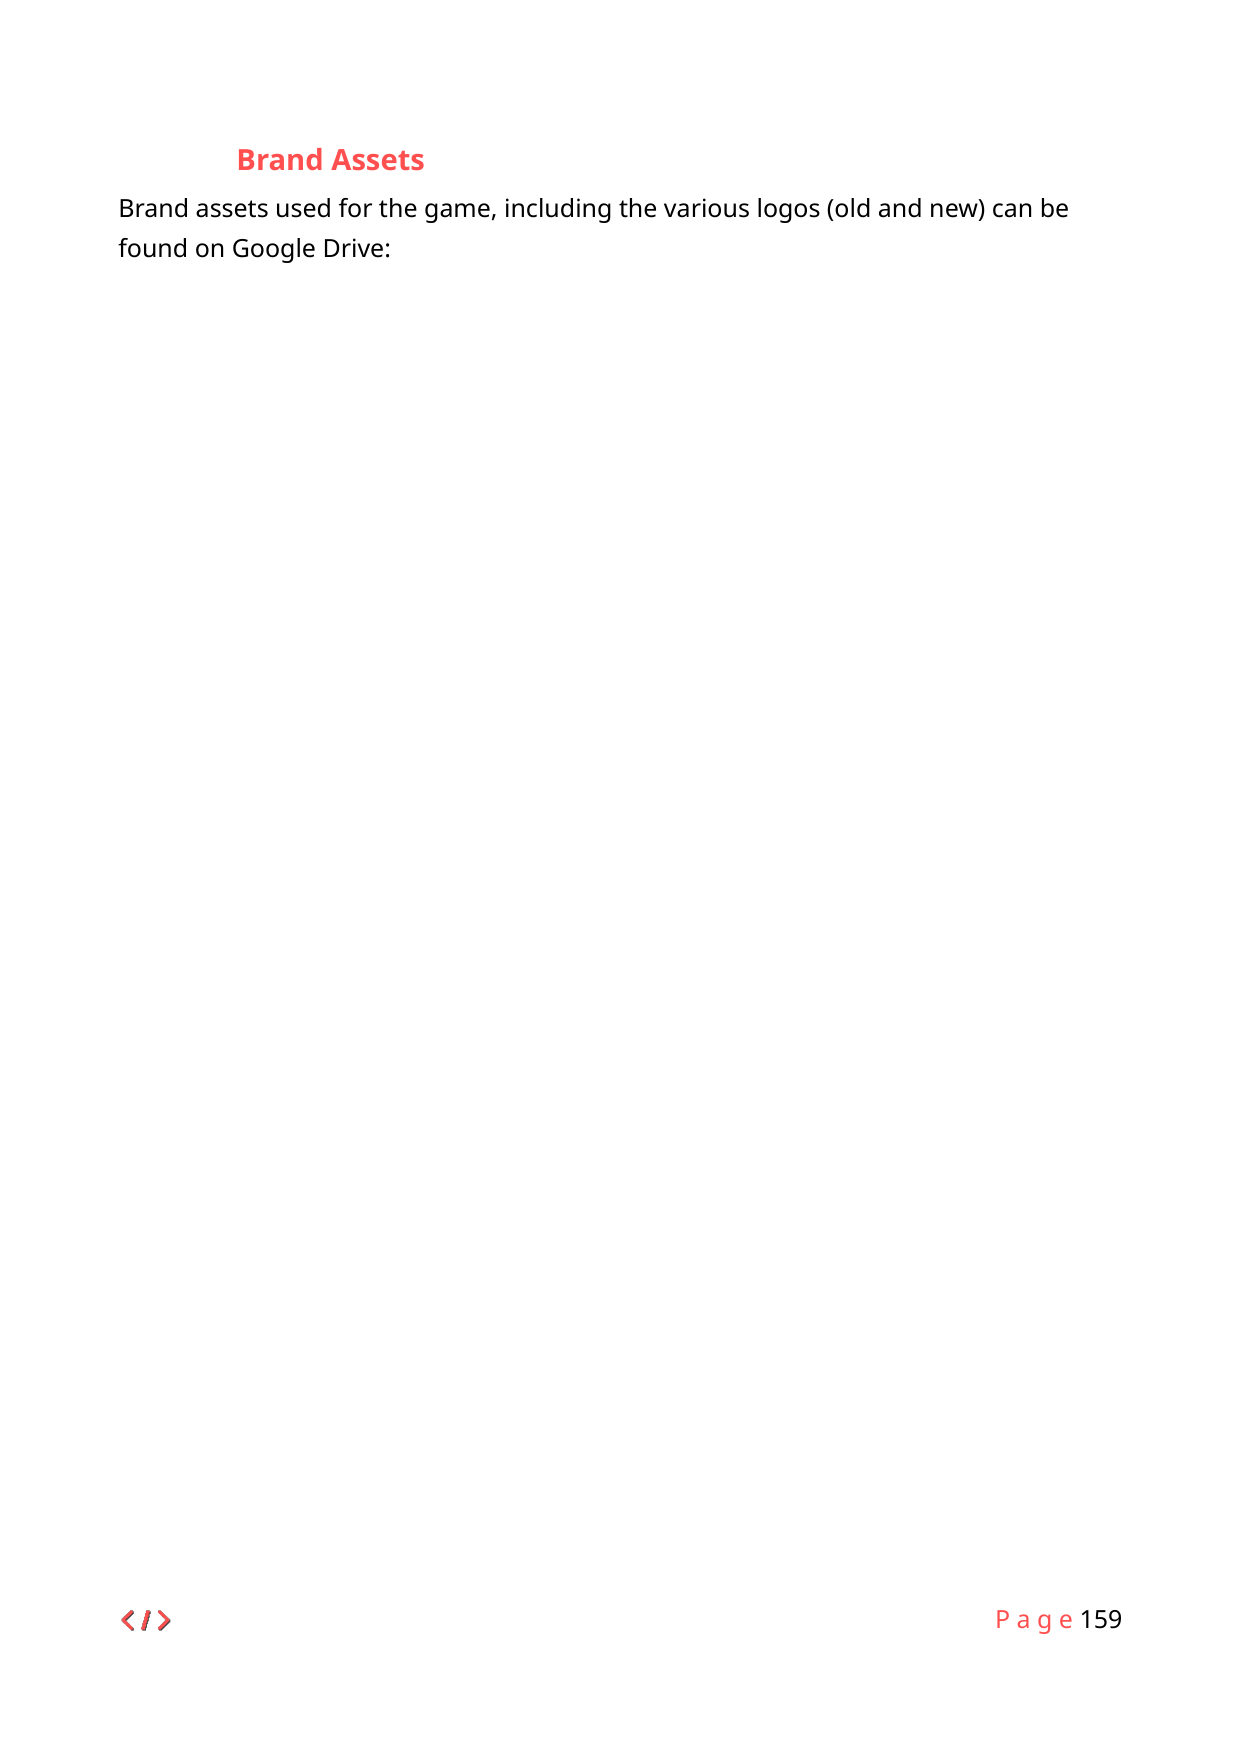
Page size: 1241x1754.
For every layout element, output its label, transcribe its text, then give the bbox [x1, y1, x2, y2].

picture [116, 1591, 175, 1649]
subtitle Brand Assets [118, 139, 1122, 179]
text Brand assets used for the game, including the various logos (old and new) can be found on Google Drive: [118, 191, 1122, 264]
